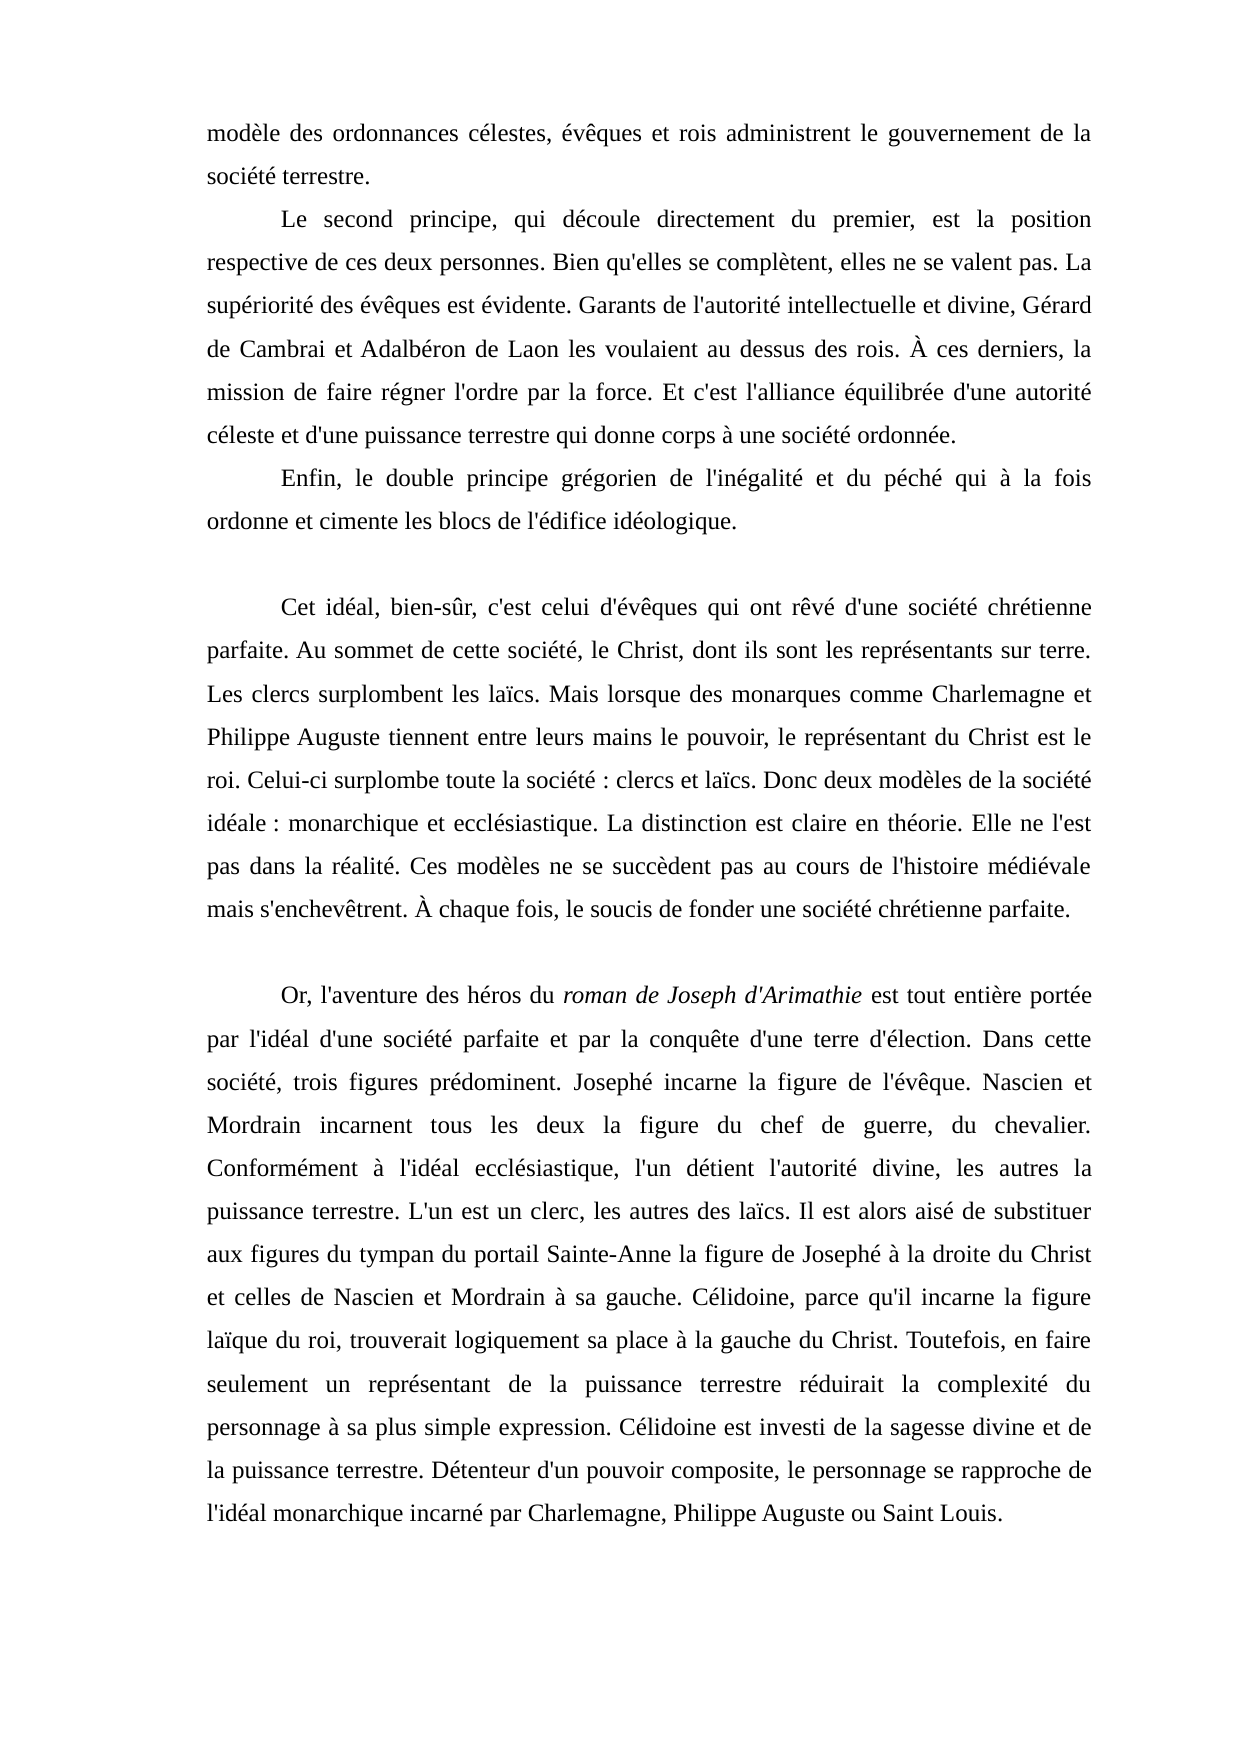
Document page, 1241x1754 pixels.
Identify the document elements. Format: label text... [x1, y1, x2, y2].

text Cet idéal, bien-sûr, c'est celui d'évêques qui ont rêvé d'une société chrétienne parfaite. Au sommet de cette société, le Christ, dont ils sont les représentants sur terre. Les clercs surplombent les laïcs. Mais lorsque des monarques comme Charlemagne et Philippe Auguste tiennent entre leurs mains le pouvoir, le représentant du Christ est le roi. Celui-ci surplombe toute la société : clercs et laïcs. Donc deux modèles de la société idéale : monarchique et ecclésiastique. La distinction est claire en théorie. Elle ne l'est pas dans la réalité. Ces modèles ne se succèdent pas au cours de l'histoire médiévale mais s'enchevêtrent. À chaque fois, le soucis de fonder une société chrétienne parfaite. [207, 592, 1093, 923]
text modèle des ordonnances célestes, évêques et rois administrent le gouvernement de la société terrestre. [207, 118, 1093, 190]
text Enfin, le double principe grégorien de l'inégalité et du péché qui à la fois ordonne et cimente les blocs de l'édifice idéologique. [207, 463, 1093, 535]
text Le second principe, qui découle directement du premier, est la position respective de ces deux personnes. Bien qu'elles se complètent, elles ne se valent pas. La supériorité des évêques est évidente. Garants de l'autorité intellectuelle et divine, Gérard de Cambrai et Adalbéron de Laon les voulaient au dessus des rois. À ces derniers, la mission de faire régner l'ordre par la force. Et c'est l'alliance équilibrée d'une autorité céleste et d'une puissance terrestre qui donne corps à une société ordonnée. [207, 204, 1093, 449]
text Or, l'aventure des héros du roman de Joseph d'Arimathie est tout entière portée par l'idéal d'une société parfaite et par la conquête d'une terre d'élection. Dans cette société, trois figures prédominent. Josephé incarne la figure de l'évêque. Nascien et Mordrain incarnent tous les deux la figure du chef de guerre, du chevalier. Conformément à l'idéal ecclésiastique, l'un détient l'autorité divine, les autres la puissance terrestre. L'un est un clerc, les autres des laïcs. Il est alors aisé de substituer aux figures du tympan du portail Sainte-Anne la figure de Josephé à la droite du Christ et celles de Nascien et Mordrain à sa gauche. Célidoine, parce qu'il incarne la figure laïque du roi, trouverait logiquement sa place à la gauche du Christ. Toutefois, en faire seulement un représentant de la puissance terrestre réduirait la complexité du personnage à sa plus simple expression. Célidoine est investi de la sagesse divine et de la puissance terrestre. Détenteur d'un pouvoir composite, le personnage se rapproche de l'idéal monarchique incarné par Charlemagne, Philippe Auguste ou Saint Louis. [207, 981, 1093, 1527]
